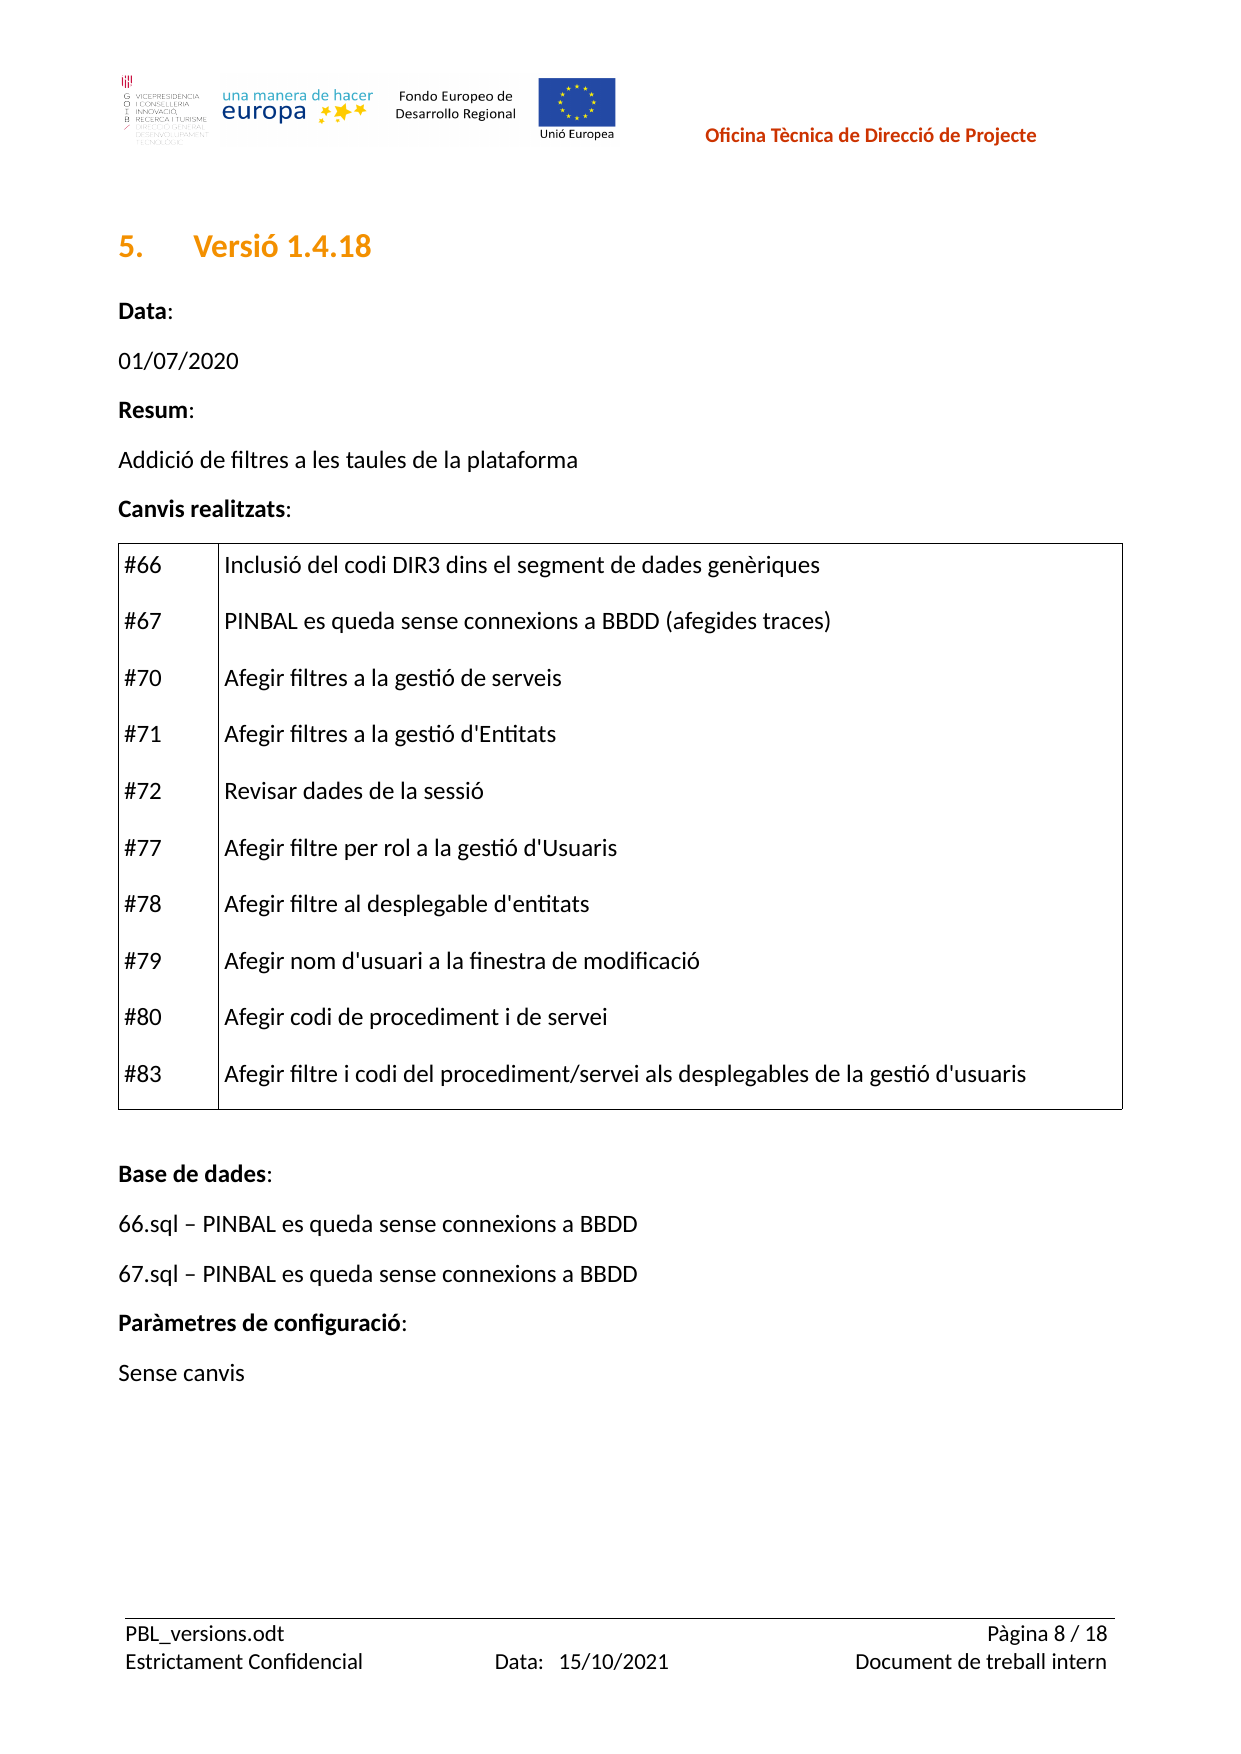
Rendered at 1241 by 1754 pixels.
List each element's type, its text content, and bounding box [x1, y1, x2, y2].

picture [118, 73, 213, 147]
text Addició de filtres a les taules de la plataforma [118, 444, 1122, 474]
text Paràmetres de configuració: [118, 1307, 1122, 1338]
table_cell Afegir codi de procediment i de servei [219, 996, 1122, 1052]
table_header Inclusió del codi DIR3 dins el segment de dades genèriques [219, 544, 1122, 600]
text Base de dades: [118, 1158, 1122, 1189]
text Resum: [118, 394, 1122, 425]
table_cell #78 [119, 883, 218, 939]
text Sense canvis [118, 1357, 1122, 1387]
table_cell #80 [119, 996, 218, 1052]
table_cell Revisar dades de la sessió [219, 770, 1122, 826]
text 01/07/2020 [118, 345, 1122, 375]
picture [219, 73, 621, 147]
text 66.sql – PINBAL es queda sense connexions a BBDD [118, 1208, 1122, 1239]
table_cell #79 [119, 939, 218, 996]
text 67.sql – PINBAL es queda sense connexions a BBDD [118, 1258, 1122, 1288]
table_cell #71 [119, 713, 218, 769]
table_header #66 [119, 544, 218, 600]
table_cell Afegir filtres a la gestió de serveis [219, 656, 1122, 713]
table_cell Afegir filtre per rol a la gestió d'Usuaris [219, 826, 1122, 883]
table_cell #77 [119, 826, 218, 883]
table_cell Afegir filtre i codi del procediment/servei als desplegables de la gestió d'usuaris [219, 1052, 1122, 1109]
table_cell PINBAL es queda sense connexions a BBDD (afegides traces) [219, 600, 1122, 656]
table_cell #70 [119, 656, 218, 713]
table_cell #72 [119, 770, 218, 826]
text Canvis realitzats: [118, 493, 1122, 524]
table_cell #67 [119, 600, 218, 656]
table_cell Afegir filtres a la gestió d'Entitats [219, 713, 1122, 769]
table_cell #83 [119, 1052, 218, 1109]
text Data: [118, 295, 1122, 326]
table_cell Afegir filtre al desplegable d'entitats [219, 883, 1122, 939]
table_cell Afegir nom d'usuari a la finestra de modificació [219, 939, 1122, 996]
subtitle Versió 1.4.18 [118, 225, 1122, 266]
